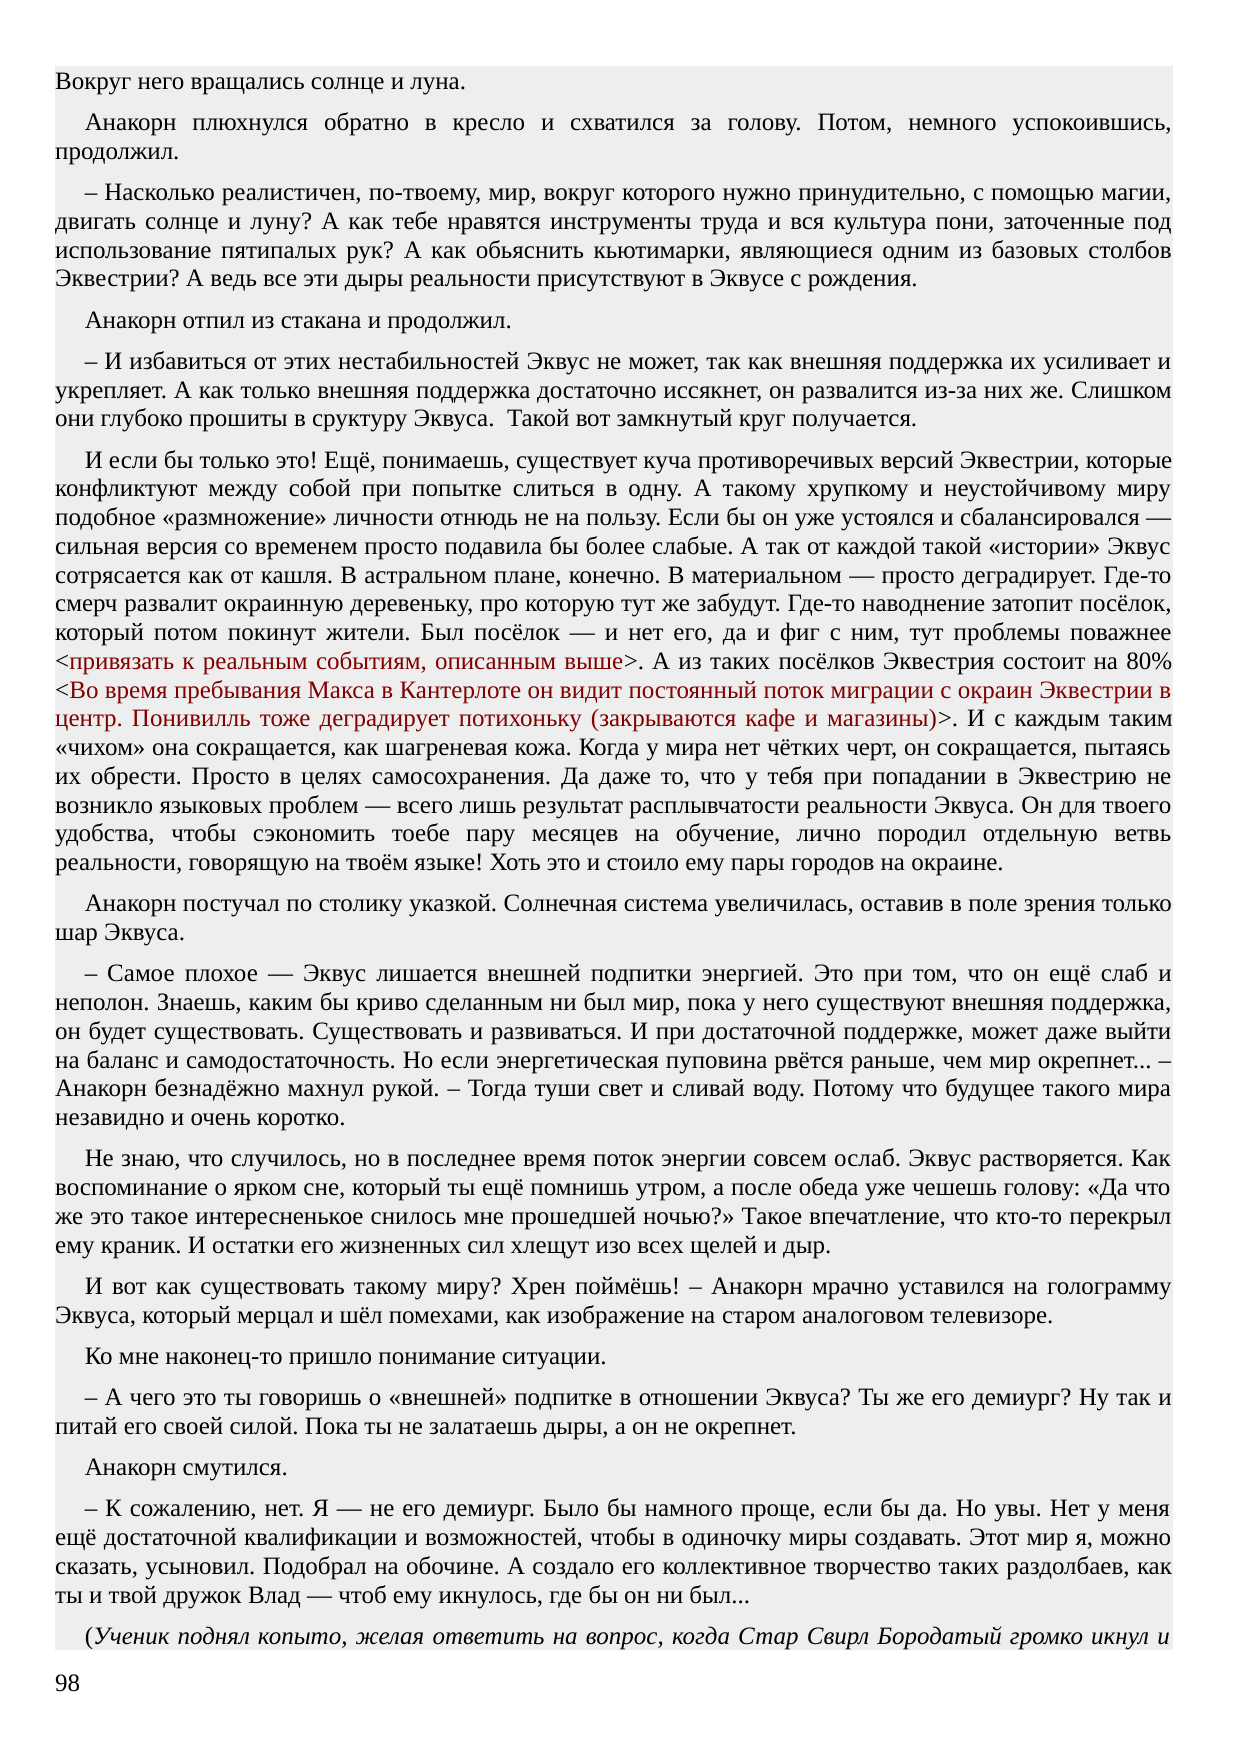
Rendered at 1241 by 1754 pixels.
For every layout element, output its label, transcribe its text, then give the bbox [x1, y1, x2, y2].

text Не знаю, что случилось, но в последнее время поток энергии совсем ослаб. Эквус растворяется. Как воспоминание о ярком сне, который ты ещё помнишь утром, а после обеда уже чешешь голову: «Да что же это такое интересненькое снилось мне прошедшей ночью?» Такое впечатление, что кто-то перекрыл ему краник. И остатки его жизненных сил хлещут изо всех щелей и дыр. [55, 1143, 1173, 1258]
text – Насколько реалистичен, по-твоему, мир, вокруг которого нужно принудительно, с помощью магии, двигать солнце и луну? А как тебе нравятся инструменты труда и вся культура пони, заточенные под использование пятипалых рук? А как обьяснить кьютимарки, являющиеся одним из базовых столбов Эквестрии? А ведь все эти дыры реальности присутствуют в Эквусе с рождения. [55, 177, 1173, 292]
text Анакорн отпил из стакана и продолжил. [55, 305, 1173, 333]
text – Самое плохое — Эквус лишается внешней подпитки энергией. Это при том, что он ещё слаб и неполон. Знаешь, каким бы криво сделанным ни был мир, пока у него существуют внешняя поддержка, он будет существовать. Существовать и развиваться. И при достаточной поддержке, может даже выйти на баланс и самодостаточность. Но если энергетическая пуповина рвётся раньше, чем мир окрепнет... – Анакорн безнадёжно махнул рукой. – Тогда туши свет и сливай воду. Потому что будущее такого мира незавидно и очень коротко. [55, 958, 1173, 1131]
text И вот как существовать такому миру? Хрен поймёшь! – Анакорн мрачно уставился на голограмму Эквуса, который мерцал и шёл помехами, как изображение на старом аналоговом телевизоре. [55, 1271, 1173, 1328]
text Анакорн смутился. [55, 1452, 1173, 1481]
text Вокруг него вращались солнце и луна. [55, 66, 1173, 95]
text – И избавиться от этих нестабильностей Эквус не может, так как внешняя поддержка их усиливает и укрепляет. А как только внешняя поддержка достаточно иссякнет, он развалится из-за них же. Слишком они глубоко прошиты в сруктуру Эквуса. Такой вот замкнутый круг получается. [55, 346, 1173, 432]
text – А чего это ты говоришь о «внешней» подпитке в отношении Эквуса? Ты же его демиург? Ну так и питай его своей силой. Пока ты не залатаешь дыры, а он не окрепнет. [55, 1382, 1173, 1440]
text Анакорн постучал по столику указкой. Солнечная система увеличилась, оставив в поле зрения только шар Эквуса. [55, 888, 1173, 946]
text И если бы только это! Ещё, понимаешь, существует куча противоречивых версий Эквестрии, которые конфликтуют между собой при попытке слиться в одну. А такому хрупкому и неустойчивому миру подобное «размножение» личности отнюдь не на пользу. Если бы он уже устоялся и сбалансировался — сильная версия со временем просто подавила бы более слабые. А так от каждой такой «истории» Эквус сотрясается как от кашля. В астральном плане, конечно. В материальном — просто деградирует. Где-то смерч развалит окраинную деревеньку, про которую тут же забудут. Где-то наводнение затопит посёлок, который потом покинут жители. Был посёлок — и нет его, да и фиг с ним, тут проблемы поважнее <привязать к реальным событиям, описанным выше>. А из таких посёлков Эквестрия состоит на 80% <Во время пребывания Макса в Кантерлоте он видит постоянный поток миграции с окраин Эквестрии в центр. Понивилль тоже деградирует потихоньку (закрываются кафе и магазины)>. И с каждым таким «чихом» она сокращается, как шагреневая кожа. Когда у мира нет чётких черт, он сокращается, пытаясь их обрести. Просто в целях самосохранения. Да даже то, что у тебя при попадании в Эквестрию не возникло языковых проблем — всего лишь результат расплывчатости реальности Эквуса. Он для твоего удобства, чтобы сэкономить тоебе пару месяцев на обучение, лично породил отдельную ветвь реальности, говорящую на твоём языке! Хоть это и стоило ему пары городов на окраине. [55, 445, 1173, 876]
text Ко мне наконец-то пришло понимание ситуации. [55, 1341, 1173, 1370]
text (Ученик поднял копыто, желая ответить на вопрос, когда Стар Свирл Бородатый громко икнул и [55, 1621, 1173, 1650]
text Анакорн плюхнулся обратно в кресло и схватился за голову. Потом, немного успокоившись, продолжил. [55, 107, 1173, 165]
text – К сожалению, нет. Я — не его демиург. Было бы намного проще, если бы да. Но увы. Нет у меня ещё достаточной квалификации и возможностей, чтобы в одиночку миры создавать. Этот мир я, можно сказать, усыновил. Подобрал на обочине. А создало его коллективное творчество таких раздолбаев, как ты и твой дружок Влад — чтоб ему икнулось, где бы он ни был... [55, 1493, 1173, 1608]
